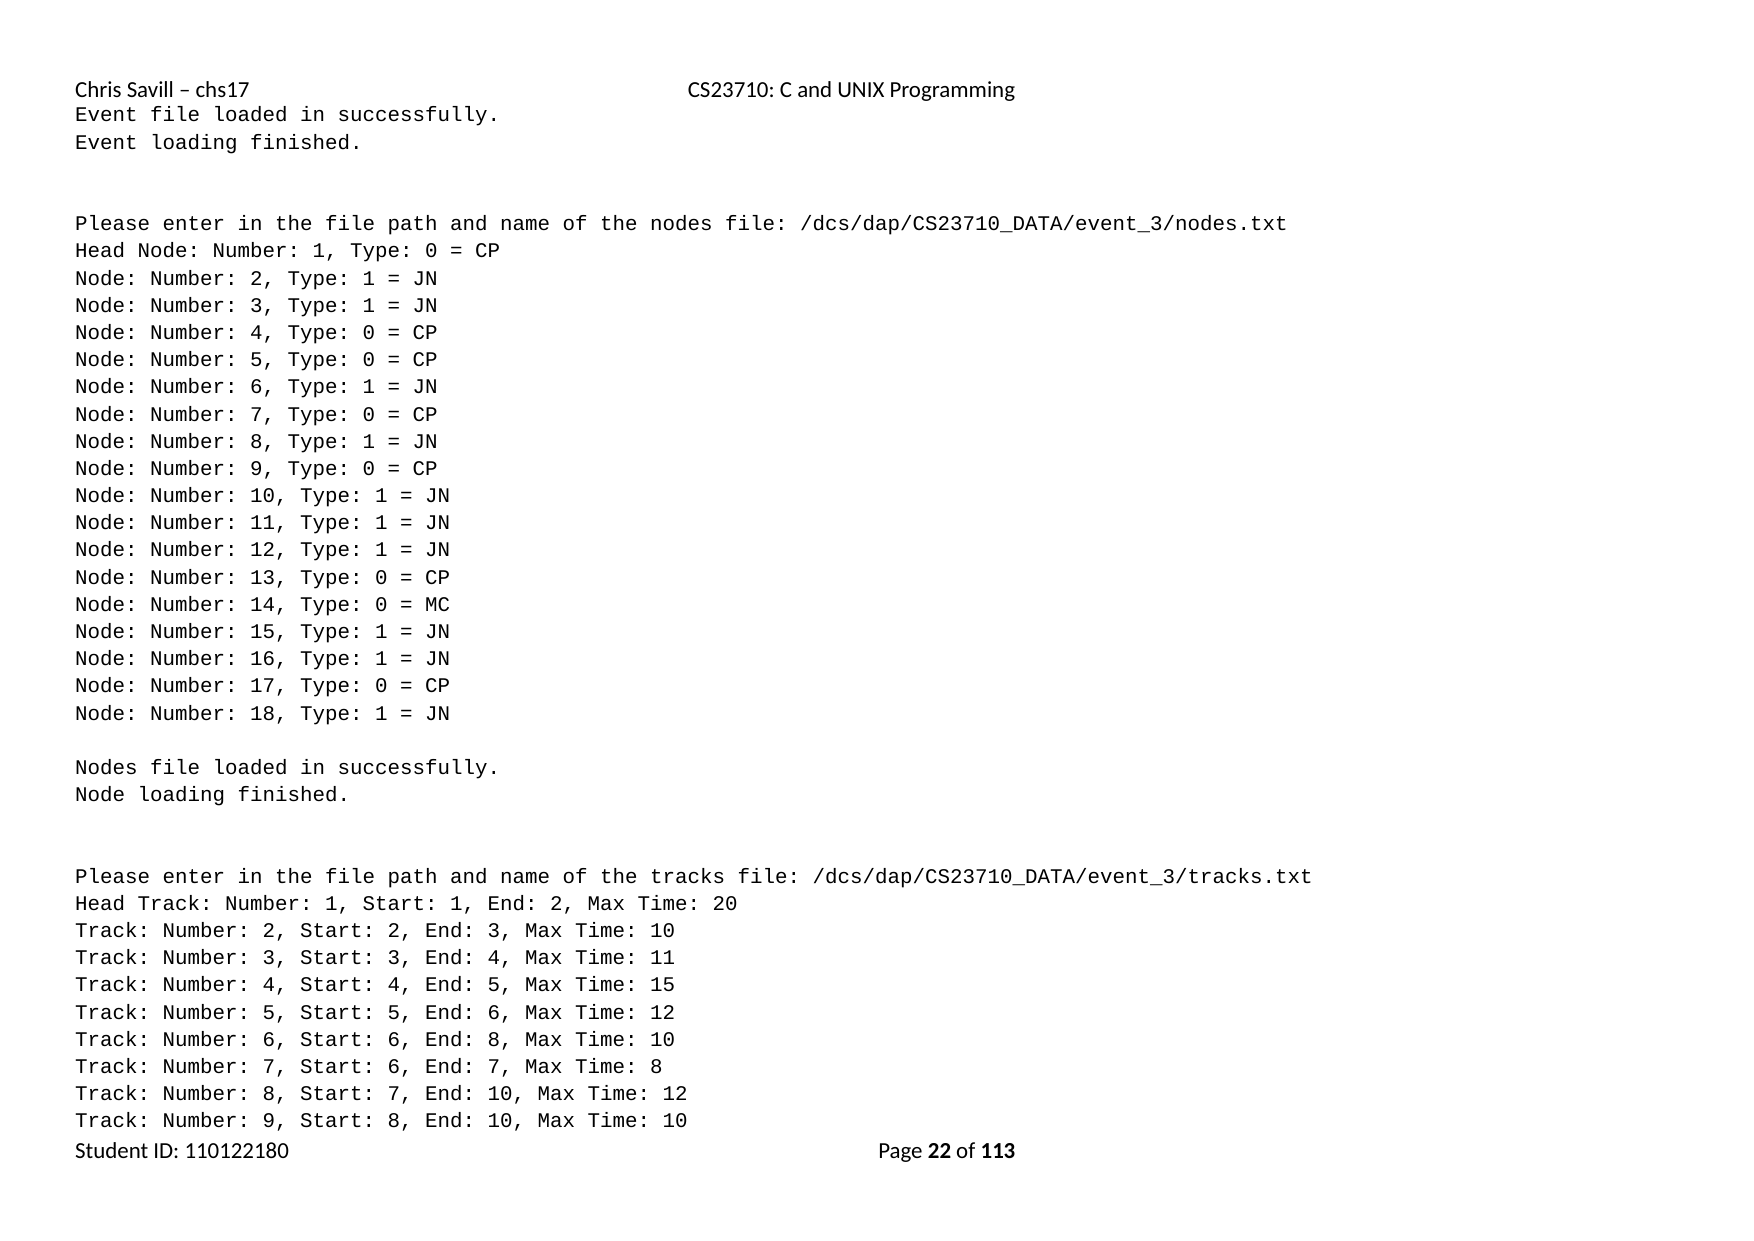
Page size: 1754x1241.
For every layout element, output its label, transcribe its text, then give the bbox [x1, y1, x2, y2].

text Node: Number: 4, Type: 0 = CP [75, 322, 1679, 346]
text Node: Number: 6, Type: 1 = JN [75, 376, 1679, 400]
text Track: Number: 4, Start: 4, End: 5, Max Time: 15 [75, 974, 1679, 998]
text Node: Number: 3, Type: 1 = JN [75, 295, 1679, 318]
text Track: Number: 2, Start: 2, End: 3, Max Time: 10 [75, 920, 1679, 944]
text Node: Number: 10, Type: 1 = JN [75, 485, 1679, 509]
text Nodes file loaded in successfully. [75, 757, 1679, 781]
text Node: Number: 12, Type: 1 = JN [75, 539, 1679, 563]
text Node loading finished. [75, 784, 1679, 808]
text Track: Number: 5, Start: 5, End: 6, Max Time: 12 [75, 1002, 1679, 1025]
text Node: Number: 11, Type: 1 = JN [75, 512, 1679, 536]
text Track: Number: 3, Start: 3, End: 4, Max Time: 11 [75, 947, 1679, 971]
text Node: Number: 16, Type: 1 = JN [75, 648, 1679, 672]
text Track: Number: 9, Start: 8, End: 10, Max Time: 10 [75, 1110, 1679, 1134]
text Please enter in the file path and name of the tracks file: /dcs/dap/CS23710_DATA/event_3/tracks.txt [75, 866, 1679, 889]
text Node: Number: 2, Type: 1 = JN [75, 268, 1679, 291]
text Event file loaded in successfully. [75, 104, 1679, 128]
text Track: Number: 6, Start: 6, End: 8, Max Time: 10 [75, 1029, 1679, 1052]
text Node: Number: 15, Type: 1 = JN [75, 621, 1679, 645]
text Node: Number: 8, Type: 1 = JN [75, 431, 1679, 454]
text Head Track: Number: 1, Start: 1, End: 2, Max Time: 20 [75, 893, 1679, 917]
text Node: Number: 5, Type: 0 = CP [75, 349, 1679, 373]
text Node: Number: 13, Type: 0 = CP [75, 567, 1679, 590]
text Head Node: Number: 1, Type: 0 = CP [75, 240, 1679, 264]
text Track: Number: 7, Start: 6, End: 7, Max Time: 8 [75, 1056, 1679, 1080]
text Event loading finished. [75, 132, 1679, 155]
text Please enter in the file path and name of the nodes file: /dcs/dap/CS23710_DATA/event_3/nodes.txt [75, 213, 1679, 237]
text Node: Number: 17, Type: 0 = CP [75, 675, 1679, 699]
text Node: Number: 18, Type: 1 = JN [75, 703, 1679, 726]
text Node: Number: 9, Type: 0 = CP [75, 458, 1679, 482]
text Node: Number: 14, Type: 0 = MC [75, 594, 1679, 617]
text Track: Number: 8, Start: 7, End: 10, Max Time: 12 [75, 1083, 1679, 1107]
text Node: Number: 7, Type: 0 = CP [75, 403, 1679, 427]
